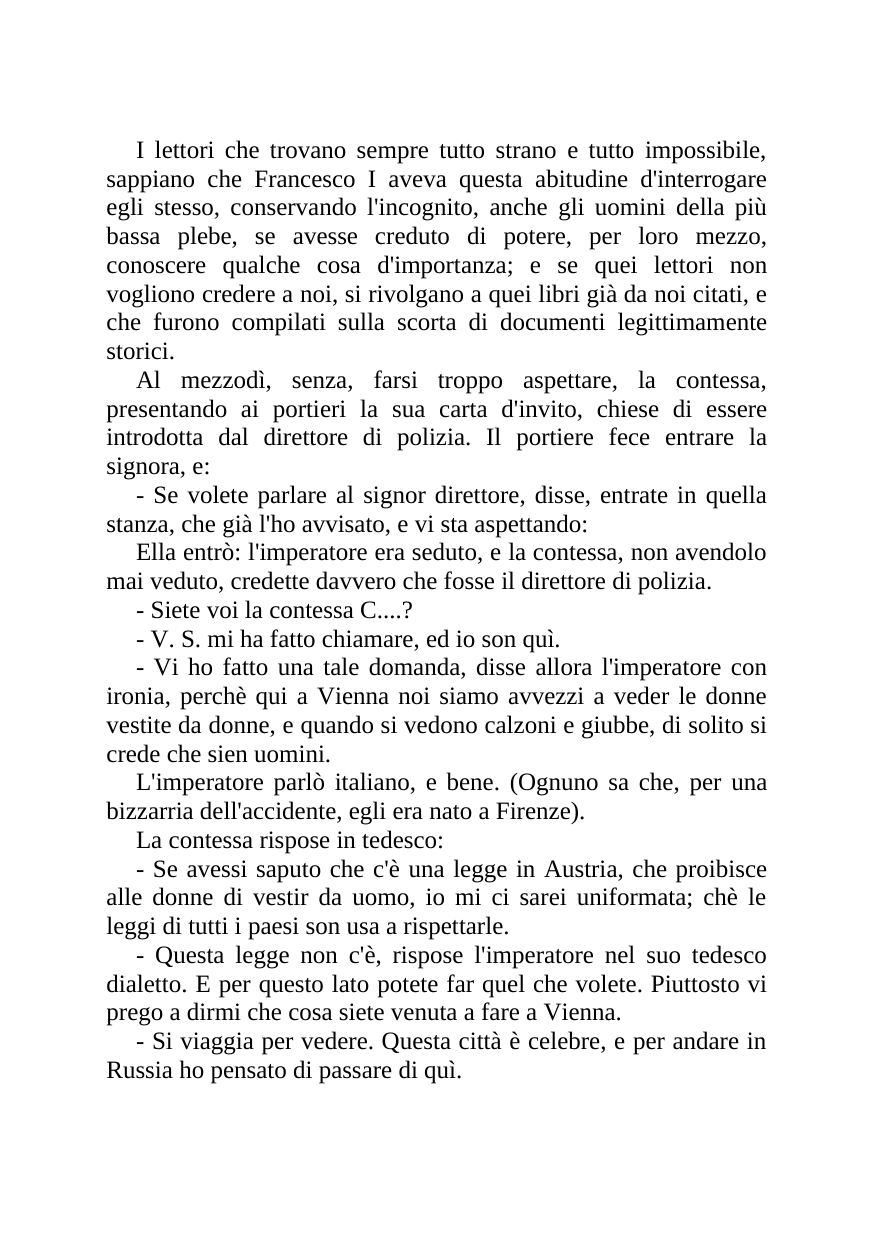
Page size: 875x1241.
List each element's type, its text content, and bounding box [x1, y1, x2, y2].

text L'imperatore parlò italiano, e bene. (Ognuno sa che, per una bizzarria dell'accidente, egli era nato a Firenze). [106, 767, 768, 825]
text - Se avessi saputo che c'è una legge in Austria, che proibisce alle donne di vestir da uomo, io mi ci sarei uniformata; chè le leggi di tutti i paesi son usa a rispettarle. [106, 854, 768, 940]
text Al mezzodì, senza, farsi troppo aspettare, la contessa, presentando ai portieri la sua carta d'invito, chiese di essere introdotta dal direttore di polizia. Il portiere fece entrare la signora, e: [106, 365, 768, 480]
text - Si viaggia per vedere. Questa città è celebre, e per andare in Russia ho pensato di passare di quì. [106, 1026, 768, 1084]
text Ella entrò: l'imperatore era seduto, e la contessa, non avendolo mai veduto, credette davvero che fosse il direttore di polizia. [106, 537, 768, 595]
text - Questa legge non c'è, rispose l'imperatore nel suo tedesco dialetto. E per questo lato potete far quel che volete. Piuttosto vi prego a dirmi che cosa siete venuta a fare a Vienna. [106, 940, 768, 1026]
text La contessa rispose in tedesco: [106, 825, 768, 854]
text - V. S. mi ha fatto chiamare, ed io son quì. [106, 624, 768, 652]
text I lettori che trovano sempre tutto strano e tutto impossibile, sappiano che Francesco I aveva questa abitudine d'interrogare egli stesso, conservando l'incognito, anche gli uomini della più bassa plebe, se avesse creduto di potere, per loro mezzo, conoscere qualche cosa d'importanza; e se quei lettori non vogliono credere a noi, si rivolgano a quei libri già da noi citati, e che furono compilati sulla scorta di documenti legittimamente storici. [106, 135, 768, 365]
text - Se volete parlare al signor direttore, disse, entrate in quella stanza, che già l'ho avvisato, e vi sta aspettando: [106, 480, 768, 537]
text - Siete voi la contessa C....? [106, 595, 768, 624]
text - Vi ho fatto una tale domanda, disse allora l'imperatore con ironia, perchè qui a Vienna noi siamo avvezzi a veder le donne vestite da donne, e quando si vedono calzoni e giubbe, di solito si crede che sien uomini. [106, 652, 768, 767]
